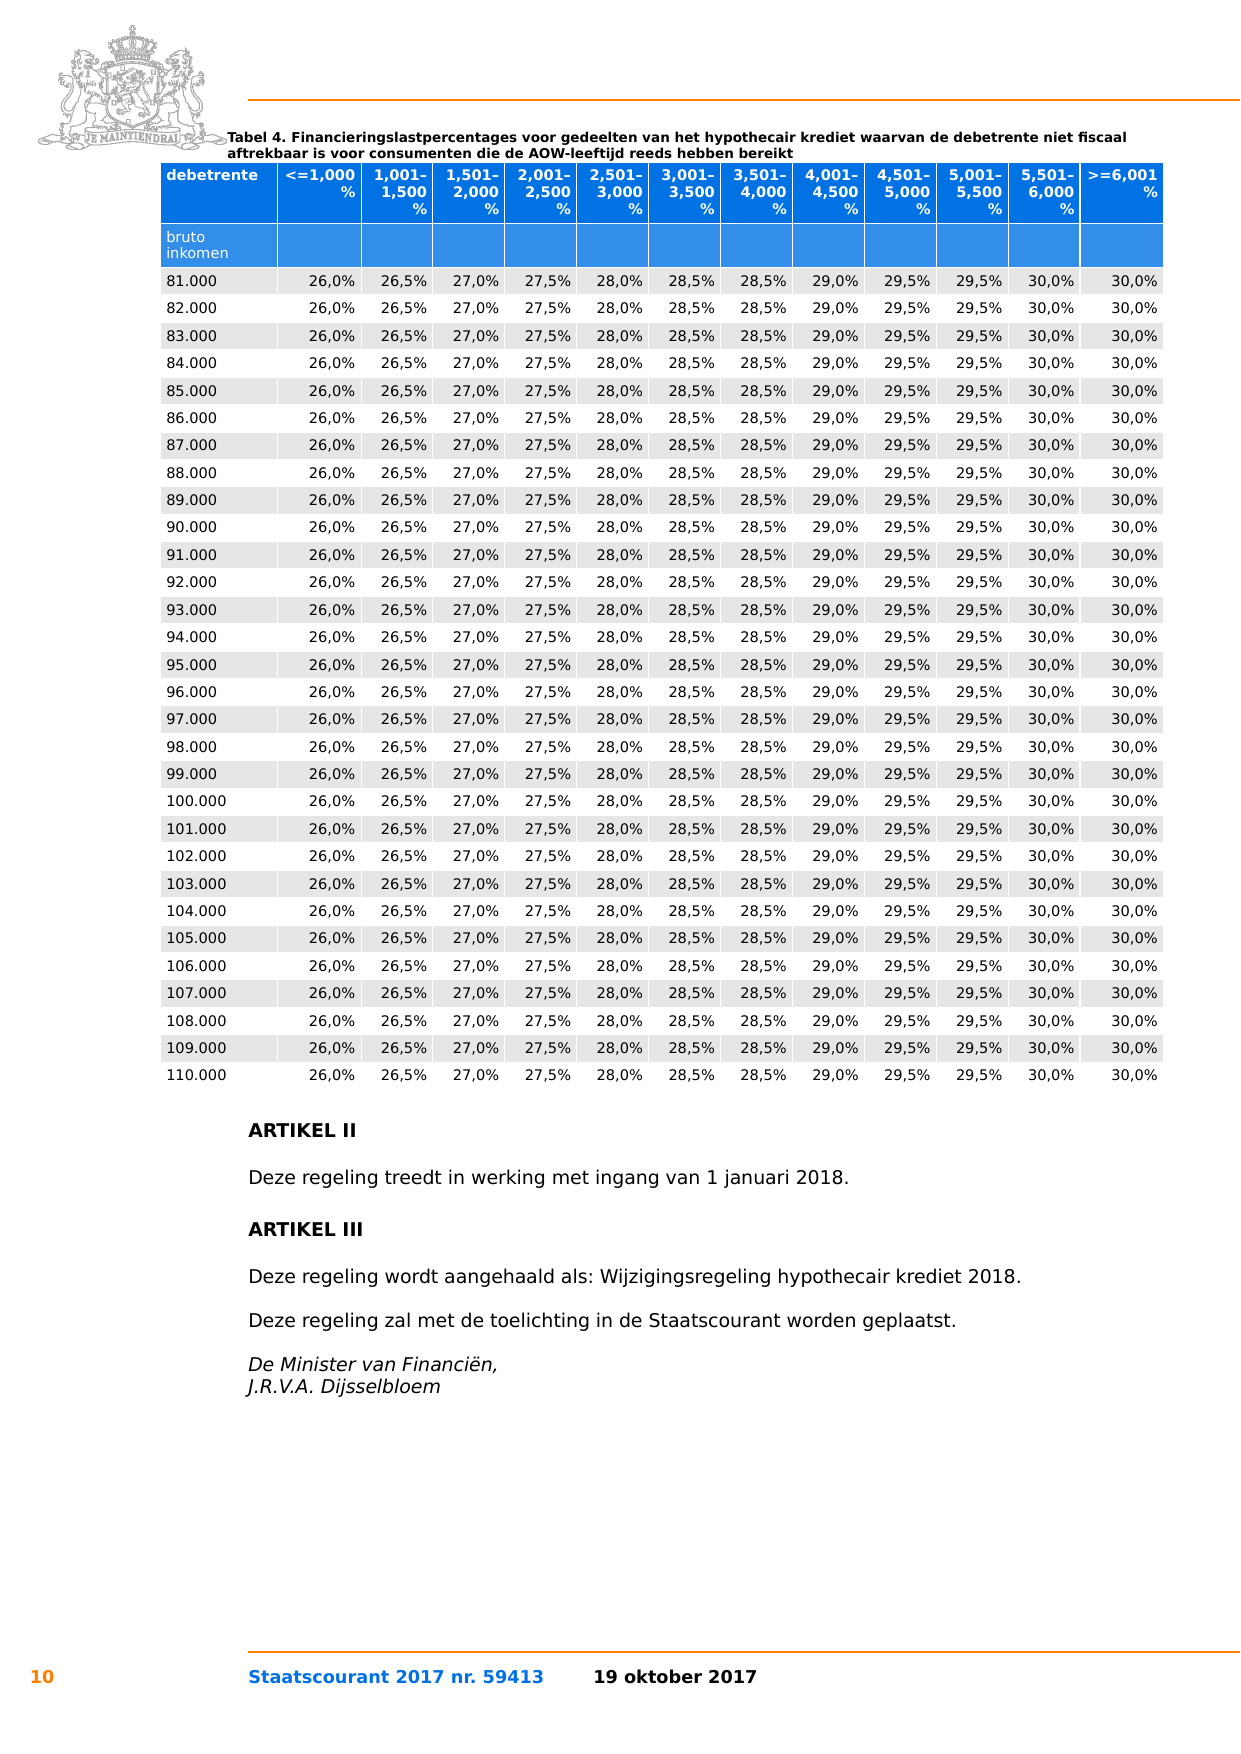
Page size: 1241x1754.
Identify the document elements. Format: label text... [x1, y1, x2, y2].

table_cell 27,5% [505, 1008, 576, 1034]
table_cell 30,0% [1009, 761, 1079, 788]
table_cell 30,0% [1009, 926, 1079, 952]
table_cell 29,5% [865, 980, 936, 1007]
table_cell 26,0% [278, 761, 361, 788]
table_cell 28,5% [649, 679, 720, 705]
table_cell 29,5% [937, 679, 1008, 705]
table_cell 30,0% [1009, 734, 1079, 760]
table_cell 28,5% [721, 542, 792, 568]
table_cell 28,5% [649, 405, 720, 431]
table_cell 27,0% [433, 515, 504, 541]
table_cell 4,001– 4,500% [793, 163, 864, 223]
table_cell 29,5% [865, 816, 936, 842]
table_cell 29,5% [865, 679, 936, 705]
table_cell 27,5% [505, 378, 576, 404]
table_cell 28,5% [721, 652, 792, 678]
table_cell 26,5% [362, 926, 432, 952]
table_cell 28,5% [721, 1063, 792, 1089]
table_cell 27,5% [505, 953, 576, 979]
table_cell 26,0% [278, 926, 361, 952]
table_cell 29,5% [865, 433, 936, 459]
table_cell 29,0% [793, 487, 864, 514]
table_cell 28,5% [649, 816, 720, 842]
table_cell 26,5% [362, 1035, 432, 1062]
table_cell 26,5% [362, 323, 432, 349]
table_cell 30,0% [1081, 706, 1163, 733]
table_cell 27,5% [505, 570, 576, 596]
table_cell 29,0% [793, 871, 864, 897]
table_cell 26,5% [362, 378, 432, 404]
table_cell 27,0% [433, 433, 504, 459]
table_cell 28,0% [577, 597, 648, 623]
table_cell 88.000 [161, 460, 277, 486]
table_cell 30,0% [1009, 296, 1079, 322]
table_cell 29,0% [793, 296, 864, 322]
table_cell 26,5% [362, 953, 432, 979]
table_cell 28,5% [721, 597, 792, 623]
table_cell 92.000 [161, 570, 277, 596]
table_cell 30,0% [1081, 1035, 1163, 1062]
table_cell 28,5% [721, 1035, 792, 1062]
table_cell 26,0% [278, 871, 361, 897]
table_cell 30,0% [1009, 706, 1079, 733]
table_cell 26,0% [278, 570, 361, 596]
table_cell 29,5% [865, 706, 936, 733]
table_cell 28,5% [721, 624, 792, 651]
table_cell 3,001– 3,500% [649, 163, 720, 223]
table_cell 29,5% [865, 515, 936, 541]
table_cell 27,0% [433, 542, 504, 568]
table_cell 86.000 [161, 405, 277, 431]
table_cell [577, 224, 648, 267]
table_cell 29,5% [865, 542, 936, 568]
table_cell 27,5% [505, 898, 576, 924]
table_cell 28,5% [649, 1063, 720, 1089]
table_cell 29,5% [865, 1035, 936, 1062]
table_cell 28,5% [649, 980, 720, 1007]
table_cell 97.000 [161, 706, 277, 733]
table_cell 26,5% [362, 597, 432, 623]
table_cell 26,0% [278, 296, 361, 322]
table_cell 28,0% [577, 679, 648, 705]
table_cell 94.000 [161, 624, 277, 651]
table_cell 26,0% [278, 789, 361, 815]
table_cell 30,0% [1009, 515, 1079, 541]
table_cell 27,0% [433, 296, 504, 322]
table_cell 29,0% [793, 378, 864, 404]
table_cell 27,5% [505, 460, 576, 486]
table_cell 30,0% [1009, 378, 1079, 404]
table_cell 3,501– 4,000% [721, 163, 792, 223]
table_cell 26,5% [362, 871, 432, 897]
table_cell 29,5% [937, 350, 1008, 377]
table_cell 28,5% [721, 570, 792, 596]
table_cell <=1,000% [278, 163, 361, 223]
table_cell 26,5% [362, 350, 432, 377]
table_cell 2,501– 3,000% [577, 163, 648, 223]
table_cell 28,5% [721, 487, 792, 514]
table_cell 28,5% [721, 323, 792, 349]
table_cell 29,0% [793, 816, 864, 842]
table_cell 84.000 [161, 350, 277, 377]
table_cell 30,0% [1081, 761, 1163, 788]
table_cell 27,5% [505, 652, 576, 678]
table_cell 29,0% [793, 515, 864, 541]
table_cell 28,0% [577, 1008, 648, 1034]
table_cell 29,0% [793, 323, 864, 349]
table_cell 29,5% [865, 1008, 936, 1034]
subtitle ARTIKEL III [248, 1219, 1163, 1241]
table_cell 29,5% [865, 652, 936, 678]
table_cell 27,5% [505, 487, 576, 514]
table_cell 100.000 [161, 789, 277, 815]
table_cell 1,501– 2,000% [433, 163, 504, 223]
table_cell 26,0% [278, 679, 361, 705]
table_cell 27,5% [505, 816, 576, 842]
table_cell 27,5% [505, 515, 576, 541]
table_cell 30,0% [1081, 898, 1163, 924]
table_cell 26,5% [362, 268, 432, 294]
table_cell 29,5% [937, 433, 1008, 459]
table_cell 26,5% [362, 460, 432, 486]
table_cell >=6,001% [1081, 163, 1163, 223]
table_cell 27,0% [433, 405, 504, 431]
table_cell 27,0% [433, 570, 504, 596]
table_cell 89.000 [161, 487, 277, 514]
table_cell 26,0% [278, 323, 361, 349]
table_cell 26,5% [362, 734, 432, 760]
table_cell 28,5% [649, 789, 720, 815]
table_cell 5,501– 6,000% [1009, 163, 1079, 223]
table_cell 28,5% [649, 926, 720, 952]
table_cell 29,5% [865, 789, 936, 815]
table_cell 28,5% [649, 433, 720, 459]
table_cell 29,5% [937, 816, 1008, 842]
table_cell 95.000 [161, 652, 277, 678]
table_cell 29,5% [937, 323, 1008, 349]
table_cell 30,0% [1081, 570, 1163, 596]
table_cell 28,0% [577, 980, 648, 1007]
table_cell 27,0% [433, 487, 504, 514]
table_cell 29,5% [865, 405, 936, 431]
table_cell 28,0% [577, 378, 648, 404]
table_cell 27,5% [505, 789, 576, 815]
table_cell [433, 224, 504, 267]
table_cell 30,0% [1009, 350, 1079, 377]
table_cell 29,5% [865, 734, 936, 760]
table_cell 30,0% [1009, 789, 1079, 815]
table_cell 30,0% [1081, 515, 1163, 541]
table_cell 29,0% [793, 953, 864, 979]
table_cell 26,0% [278, 460, 361, 486]
table_cell 28,5% [721, 1008, 792, 1034]
table_cell 28,5% [649, 323, 720, 349]
table_cell 28,0% [577, 487, 648, 514]
table_cell 29,5% [865, 570, 936, 596]
table_cell 29,0% [793, 1008, 864, 1034]
table_cell 28,5% [721, 405, 792, 431]
table_cell 29,5% [865, 350, 936, 377]
table_cell 26,5% [362, 898, 432, 924]
subtitle ARTIKEL II [248, 1120, 1163, 1142]
table_cell 28,0% [577, 405, 648, 431]
table_cell 30,0% [1009, 871, 1079, 897]
table_cell 28,5% [721, 296, 792, 322]
table_cell 82.000 [161, 296, 277, 322]
table_cell 26,0% [278, 953, 361, 979]
table_cell 26,0% [278, 515, 361, 541]
table_cell 30,0% [1081, 624, 1163, 651]
table_cell 30,0% [1009, 433, 1079, 459]
text Deze regeling treedt in werking met ingang van 1 januari 2018. [248, 1167, 1163, 1189]
table_cell 28,5% [721, 706, 792, 733]
table_cell 26,5% [362, 652, 432, 678]
table_cell 27,0% [433, 789, 504, 815]
table_cell 27,0% [433, 871, 504, 897]
table_cell 28,0% [577, 268, 648, 294]
table_cell 27,0% [433, 953, 504, 979]
table_cell 26,0% [278, 844, 361, 870]
table_cell 28,5% [721, 898, 792, 924]
table_cell 27,5% [505, 1063, 576, 1089]
table_cell 26,5% [362, 624, 432, 651]
table_cell 30,0% [1009, 597, 1079, 623]
table_cell [362, 224, 432, 267]
table_cell 29,5% [937, 597, 1008, 623]
table_cell 29,0% [793, 405, 864, 431]
table_cell 28,5% [721, 433, 792, 459]
table_cell 28,5% [649, 898, 720, 924]
table_cell 29,5% [937, 460, 1008, 486]
table_cell 30,0% [1009, 679, 1079, 705]
table_cell 28,0% [577, 761, 648, 788]
table_cell 30,0% [1081, 844, 1163, 870]
table_cell 27,5% [505, 350, 576, 377]
table_cell 27,0% [433, 378, 504, 404]
table_cell 83.000 [161, 323, 277, 349]
table_cell 27,5% [505, 597, 576, 623]
table_cell 30,0% [1081, 1008, 1163, 1034]
table_cell [649, 224, 720, 267]
table_cell 27,0% [433, 734, 504, 760]
table_cell 87.000 [161, 433, 277, 459]
table_cell 28,0% [577, 433, 648, 459]
table_cell 30,0% [1009, 460, 1079, 486]
table_cell 28,0% [577, 515, 648, 541]
table_cell 29,0% [793, 570, 864, 596]
table_cell 29,5% [865, 597, 936, 623]
table_cell 28,5% [649, 871, 720, 897]
table_cell 28,5% [649, 515, 720, 541]
table_cell 26,0% [278, 433, 361, 459]
table_cell 29,5% [865, 487, 936, 514]
table_cell [278, 224, 361, 267]
table_cell 30,0% [1009, 1063, 1079, 1089]
table_cell 29,0% [793, 1035, 864, 1062]
table_cell 30,0% [1081, 323, 1163, 349]
table_cell 27,5% [505, 323, 576, 349]
table_cell 26,0% [278, 378, 361, 404]
table_cell 29,5% [937, 871, 1008, 897]
table_cell 30,0% [1009, 1035, 1079, 1062]
table_cell 26,0% [278, 597, 361, 623]
table_cell 28,5% [649, 460, 720, 486]
table_cell 28,5% [721, 734, 792, 760]
table_cell 28,5% [649, 350, 720, 377]
table_cell 28,5% [649, 378, 720, 404]
table_cell 29,5% [865, 926, 936, 952]
table_cell 28,0% [577, 953, 648, 979]
table_cell 29,5% [937, 844, 1008, 870]
table_cell 26,5% [362, 1008, 432, 1034]
text Deze regeling zal met de toelichting in de Staatscourant worden geplaatst. [248, 1310, 1163, 1332]
table_cell 98.000 [161, 734, 277, 760]
table_cell 26,0% [278, 706, 361, 733]
table_cell 27,5% [505, 268, 576, 294]
table_cell 29,5% [937, 268, 1008, 294]
table_cell 30,0% [1009, 487, 1079, 514]
table_cell 28,5% [721, 460, 792, 486]
table_cell 29,5% [937, 652, 1008, 678]
table_cell 30,0% [1081, 1063, 1163, 1089]
table_cell 29,0% [793, 706, 864, 733]
table_cell 28,0% [577, 871, 648, 897]
table_cell 26,5% [362, 844, 432, 870]
table_cell 30,0% [1081, 487, 1163, 514]
table_cell 1,001– 1,500% [362, 163, 432, 223]
table_cell 28,5% [649, 268, 720, 294]
table_cell 105.000 [161, 926, 277, 952]
table_cell 27,5% [505, 296, 576, 322]
table_cell [1081, 224, 1163, 267]
table_cell 30,0% [1081, 296, 1163, 322]
table_cell 28,5% [721, 761, 792, 788]
table_cell 29,0% [793, 268, 864, 294]
table_cell 26,5% [362, 515, 432, 541]
table_cell 28,0% [577, 926, 648, 952]
table_cell 26,5% [362, 816, 432, 842]
table_cell 28,5% [649, 706, 720, 733]
table_cell 28,5% [649, 487, 720, 514]
table_cell 96.000 [161, 679, 277, 705]
table_cell 28,5% [649, 624, 720, 651]
table_cell 27,5% [505, 542, 576, 568]
table_cell 29,5% [937, 515, 1008, 541]
table_cell 30,0% [1081, 460, 1163, 486]
table_cell 27,5% [505, 624, 576, 651]
table_cell 85.000 [161, 378, 277, 404]
table_cell 27,0% [433, 1063, 504, 1089]
table_cell 26,5% [362, 761, 432, 788]
table_cell 29,5% [937, 926, 1008, 952]
table_cell 26,5% [362, 405, 432, 431]
table_cell 28,5% [721, 816, 792, 842]
table_cell 29,0% [793, 898, 864, 924]
table_cell 27,5% [505, 679, 576, 705]
table_cell 29,5% [865, 323, 936, 349]
table_cell 2,001– 2,500% [505, 163, 576, 223]
table_cell 28,5% [649, 844, 720, 870]
table_cell 28,5% [721, 789, 792, 815]
table_cell 30,0% [1009, 898, 1079, 924]
table_cell 28,5% [649, 597, 720, 623]
table_cell 30,0% [1081, 405, 1163, 431]
table_cell 29,0% [793, 597, 864, 623]
table_cell 27,0% [433, 1035, 504, 1062]
table_cell 29,5% [937, 570, 1008, 596]
table_cell 29,5% [865, 624, 936, 651]
table_cell 29,5% [937, 296, 1008, 322]
table_cell 104.000 [161, 898, 277, 924]
table_cell 28,5% [721, 871, 792, 897]
table_cell 30,0% [1081, 268, 1163, 294]
table_cell 28,0% [577, 570, 648, 596]
table_cell 28,5% [721, 980, 792, 1007]
table_cell 29,5% [865, 296, 936, 322]
table_cell 29,5% [937, 761, 1008, 788]
table_cell 27,0% [433, 844, 504, 870]
table_header Tabel 4. Financieringslastpercentages voor gedeelten van het hypothecair krediet waarvan de debetrente niet fiscaal aftrekbaar is voor consumenten die de AOW-leeftijd reeds hebben bereikt [160, 130, 1163, 161]
table_cell 28,5% [649, 1008, 720, 1034]
table_cell 30,0% [1009, 323, 1079, 349]
table_cell 29,0% [793, 542, 864, 568]
table_cell 27,0% [433, 816, 504, 842]
table_cell 27,5% [505, 980, 576, 1007]
table_cell 29,0% [793, 789, 864, 815]
table_cell 28,5% [649, 542, 720, 568]
table_cell 27,0% [433, 898, 504, 924]
table_cell 29,5% [937, 706, 1008, 733]
table_cell 90.000 [161, 515, 277, 541]
text Deze regeling wordt aangehaald als: Wijzigingsregeling hypothecair krediet 2018. [248, 1266, 1163, 1288]
table_cell 30,0% [1009, 816, 1079, 842]
table_cell 28,5% [721, 378, 792, 404]
table_cell 106.000 [161, 953, 277, 979]
table_cell 26,5% [362, 296, 432, 322]
table_cell 28,0% [577, 296, 648, 322]
table_cell 30,0% [1081, 816, 1163, 842]
table_cell 27,0% [433, 597, 504, 623]
table_cell 26,5% [362, 706, 432, 733]
table_cell 29,5% [865, 268, 936, 294]
table_cell 26,0% [278, 542, 361, 568]
table_cell 27,0% [433, 624, 504, 651]
table_cell 27,5% [505, 844, 576, 870]
table_cell 99.000 [161, 761, 277, 788]
table_cell 30,0% [1081, 789, 1163, 815]
table_cell 27,0% [433, 761, 504, 788]
table_cell 29,5% [865, 378, 936, 404]
table_cell 28,5% [721, 679, 792, 705]
table_cell 27,5% [505, 761, 576, 788]
table_cell 28,5% [721, 953, 792, 979]
table_cell 30,0% [1081, 350, 1163, 377]
table_cell 29,5% [937, 487, 1008, 514]
table_cell 29,5% [937, 980, 1008, 1007]
table_cell 26,0% [278, 1035, 361, 1062]
table_cell 4,501– 5,000% [865, 163, 936, 223]
table_cell 29,0% [793, 350, 864, 377]
table_cell 29,5% [865, 953, 936, 979]
table_cell 30,0% [1081, 542, 1163, 568]
table_cell 30,0% [1009, 844, 1079, 870]
table_cell 27,0% [433, 980, 504, 1007]
table_cell 26,5% [362, 487, 432, 514]
table_cell 28,0% [577, 706, 648, 733]
table_cell 28,5% [721, 926, 792, 952]
table_cell 30,0% [1009, 980, 1079, 1007]
table_cell 28,5% [649, 1035, 720, 1062]
table_cell 30,0% [1081, 679, 1163, 705]
table_cell 30,0% [1081, 980, 1163, 1007]
table_cell 93.000 [161, 597, 277, 623]
table_cell 29,0% [793, 926, 864, 952]
table_cell 30,0% [1081, 871, 1163, 897]
table_cell 29,5% [937, 378, 1008, 404]
table_cell 27,5% [505, 926, 576, 952]
table_cell 29,5% [937, 898, 1008, 924]
table_cell 30,0% [1009, 570, 1079, 596]
table_cell [793, 224, 864, 267]
table_cell 26,5% [362, 679, 432, 705]
table_cell 28,0% [577, 624, 648, 651]
table_cell 28,0% [577, 898, 648, 924]
table_cell 26,0% [278, 652, 361, 678]
table_cell 103.000 [161, 871, 277, 897]
table_cell [721, 224, 792, 267]
table_cell 29,5% [937, 405, 1008, 431]
table_cell 30,0% [1009, 542, 1079, 568]
table_cell 27,0% [433, 350, 504, 377]
table_cell 30,0% [1009, 405, 1079, 431]
table_cell 102.000 [161, 844, 277, 870]
table_cell 110.000 [161, 1063, 277, 1089]
table_cell 26,0% [278, 734, 361, 760]
table_cell 29,5% [937, 1008, 1008, 1034]
table_cell debetrente [161, 163, 277, 223]
table_cell 29,5% [937, 734, 1008, 760]
table_cell 28,5% [649, 570, 720, 596]
table_cell 28,5% [649, 953, 720, 979]
table_cell 29,5% [865, 761, 936, 788]
table_cell 29,0% [793, 624, 864, 651]
table_cell 26,5% [362, 980, 432, 1007]
table_cell 29,5% [937, 953, 1008, 979]
table_cell 27,0% [433, 652, 504, 678]
table_cell 29,0% [793, 460, 864, 486]
table_cell 26,0% [278, 405, 361, 431]
table_cell 27,5% [505, 734, 576, 760]
table_cell 27,0% [433, 268, 504, 294]
table_cell 29,0% [793, 761, 864, 788]
table_cell 27,0% [433, 706, 504, 733]
table_cell 29,5% [937, 789, 1008, 815]
table_cell 29,5% [865, 844, 936, 870]
table_cell 29,0% [793, 1063, 864, 1089]
table_cell 28,0% [577, 1035, 648, 1062]
table_cell 30,0% [1009, 652, 1079, 678]
table_cell [1009, 224, 1079, 267]
table_cell 26,0% [278, 624, 361, 651]
table_cell 29,0% [793, 980, 864, 1007]
table_cell 30,0% [1009, 953, 1079, 979]
table_cell 26,5% [362, 542, 432, 568]
text De Minister van Financiën, J.R.V.A. Dijsselbloem [248, 1354, 1163, 1398]
table_cell 5,001– 5,500% [937, 163, 1008, 223]
table_cell 28,0% [577, 323, 648, 349]
table_cell 29,5% [937, 1035, 1008, 1062]
table_cell 30,0% [1081, 652, 1163, 678]
table_cell 26,0% [278, 268, 361, 294]
table_cell 27,5% [505, 706, 576, 733]
table_cell 26,0% [278, 1008, 361, 1034]
table_cell 28,5% [649, 734, 720, 760]
table_cell 91.000 [161, 542, 277, 568]
table_cell 26,5% [362, 570, 432, 596]
table_cell 26,0% [278, 816, 361, 842]
table_cell 26,5% [362, 433, 432, 459]
table_cell 30,0% [1081, 953, 1163, 979]
table_cell 26,0% [278, 980, 361, 1007]
table_cell 27,5% [505, 405, 576, 431]
table_cell 30,0% [1081, 433, 1163, 459]
table_cell 26,5% [362, 1063, 432, 1089]
table_cell 28,5% [721, 268, 792, 294]
table_cell 28,5% [721, 844, 792, 870]
table_cell 27,0% [433, 323, 504, 349]
table_cell 81.000 [161, 268, 277, 294]
table_cell 29,0% [793, 734, 864, 760]
table_cell 28,0% [577, 844, 648, 870]
table_cell 26,0% [278, 487, 361, 514]
table_cell 109.000 [161, 1035, 277, 1062]
table_cell 28,0% [577, 652, 648, 678]
table_cell 30,0% [1081, 378, 1163, 404]
table_cell 101.000 [161, 816, 277, 842]
table_cell 30,0% [1009, 268, 1079, 294]
table_cell 30,0% [1081, 597, 1163, 623]
table_cell 28,5% [649, 296, 720, 322]
table_cell 28,0% [577, 350, 648, 377]
table_cell 29,5% [937, 624, 1008, 651]
table_cell [937, 224, 1008, 267]
table_cell 30,0% [1081, 734, 1163, 760]
table_cell 29,5% [937, 1063, 1008, 1089]
table_cell 28,5% [649, 652, 720, 678]
table_cell [865, 224, 936, 267]
table_cell 28,0% [577, 1063, 648, 1089]
table_cell 28,0% [577, 542, 648, 568]
table_cell 28,5% [649, 761, 720, 788]
table_cell 28,0% [577, 789, 648, 815]
table_cell 28,0% [577, 816, 648, 842]
table_cell 28,5% [721, 515, 792, 541]
table_cell 29,5% [865, 1063, 936, 1089]
table_cell 28,5% [721, 350, 792, 377]
table_cell 26,5% [362, 789, 432, 815]
table_cell 29,5% [937, 542, 1008, 568]
table_cell 29,0% [793, 652, 864, 678]
table_cell 30,0% [1081, 926, 1163, 952]
table_cell 26,0% [278, 1063, 361, 1089]
table_cell 27,0% [433, 926, 504, 952]
table_cell 27,5% [505, 871, 576, 897]
table_cell 27,5% [505, 433, 576, 459]
table_cell 107.000 [161, 980, 277, 1007]
table_cell 27,5% [505, 1035, 576, 1062]
table_cell 26,0% [278, 350, 361, 377]
table_cell 108.000 [161, 1008, 277, 1034]
table_cell 27,0% [433, 1008, 504, 1034]
table_cell 28,0% [577, 460, 648, 486]
table_cell 29,0% [793, 433, 864, 459]
table_cell 27,0% [433, 679, 504, 705]
table_cell 30,0% [1009, 1008, 1079, 1034]
table_cell bruto inkomen [161, 224, 277, 267]
table_cell 29,5% [865, 460, 936, 486]
table_cell 29,5% [865, 871, 936, 897]
table_cell 30,0% [1009, 624, 1079, 651]
table_cell 29,5% [865, 898, 936, 924]
table_cell 28,0% [577, 734, 648, 760]
picture [38, 25, 227, 150]
table_cell 27,0% [433, 460, 504, 486]
table_cell [505, 224, 576, 267]
table_cell 29,0% [793, 844, 864, 870]
table_cell 26,0% [278, 898, 361, 924]
table_cell 29,0% [793, 679, 864, 705]
